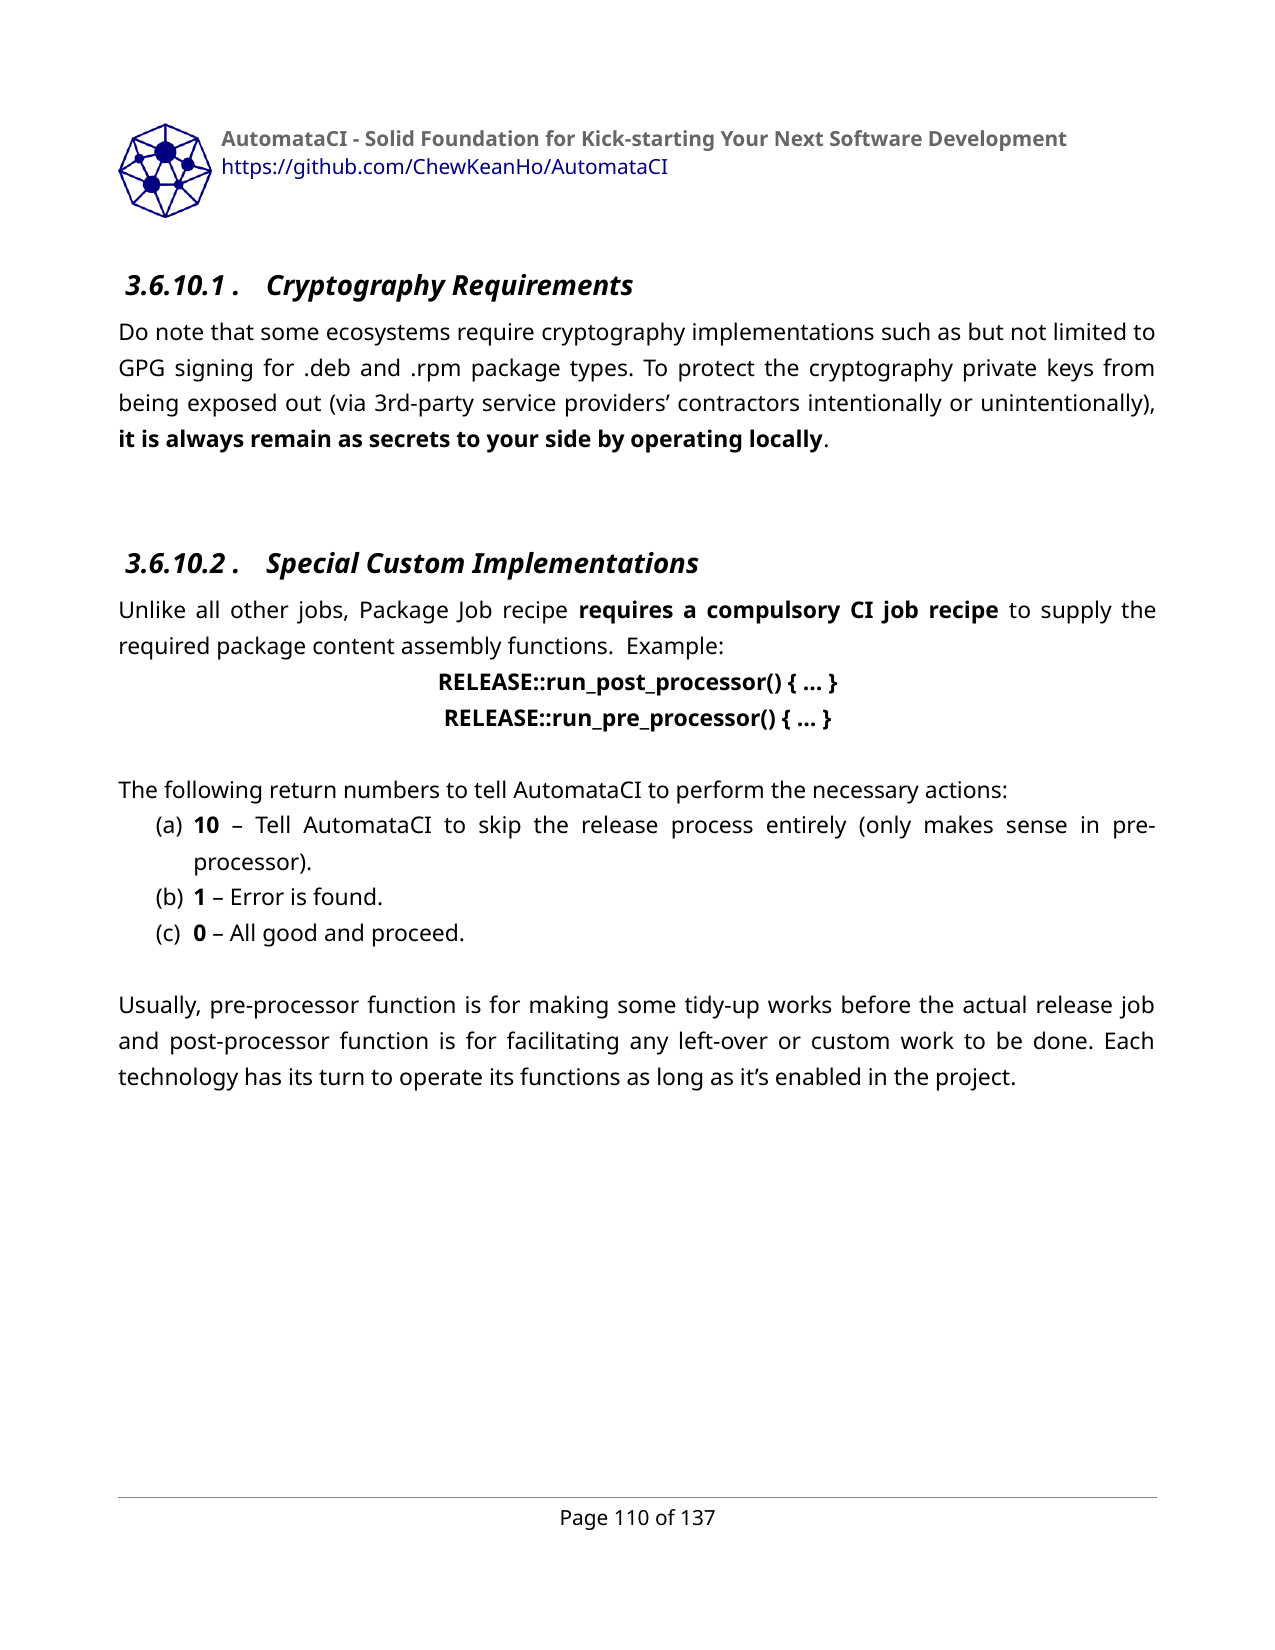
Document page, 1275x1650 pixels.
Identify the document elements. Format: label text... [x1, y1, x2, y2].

text The following return numbers to tell AutomataCI to perform the necessary actions: [118, 773, 1157, 805]
text Do note that some ecosystems require cryptography implementations such as but not limited to GPG signing for .deb and .rpm package types. To protect the cryptography private keys from being exposed out (via 3rd-party service providers’ contractors intentionally or unintentionally), it is always remain as secrets to your side by operating locally. [118, 316, 1157, 454]
list 0 – All good and proceed. [156, 917, 1157, 948]
text Unlike all other jobs, Package Job recipe requires a compulsory CI job recipe to supply the required package content assembly functions. Example: [118, 594, 1157, 661]
subtitle Cryptography Requirements [118, 265, 1157, 303]
list 1 – Error is found. [156, 881, 1157, 913]
text RELEASE::run_post_processor() { … } [118, 666, 1157, 697]
text Usually, pre-processor function is for making some tidy-up works before the actual release job and post-processor function is for facilitating any left-over or custom work to be done. Each technology has its turn to operate its functions as long as it’s enabled in the project. [118, 989, 1157, 1092]
list 10 – Tell AutomataCI to skip the release process entirely (only makes sense in pre-processor). [156, 809, 1157, 877]
text RELEASE::run_pre_processor() { … } [118, 702, 1157, 733]
picture [118, 123, 212, 218]
subtitle Special Custom Implementations [118, 544, 1157, 581]
